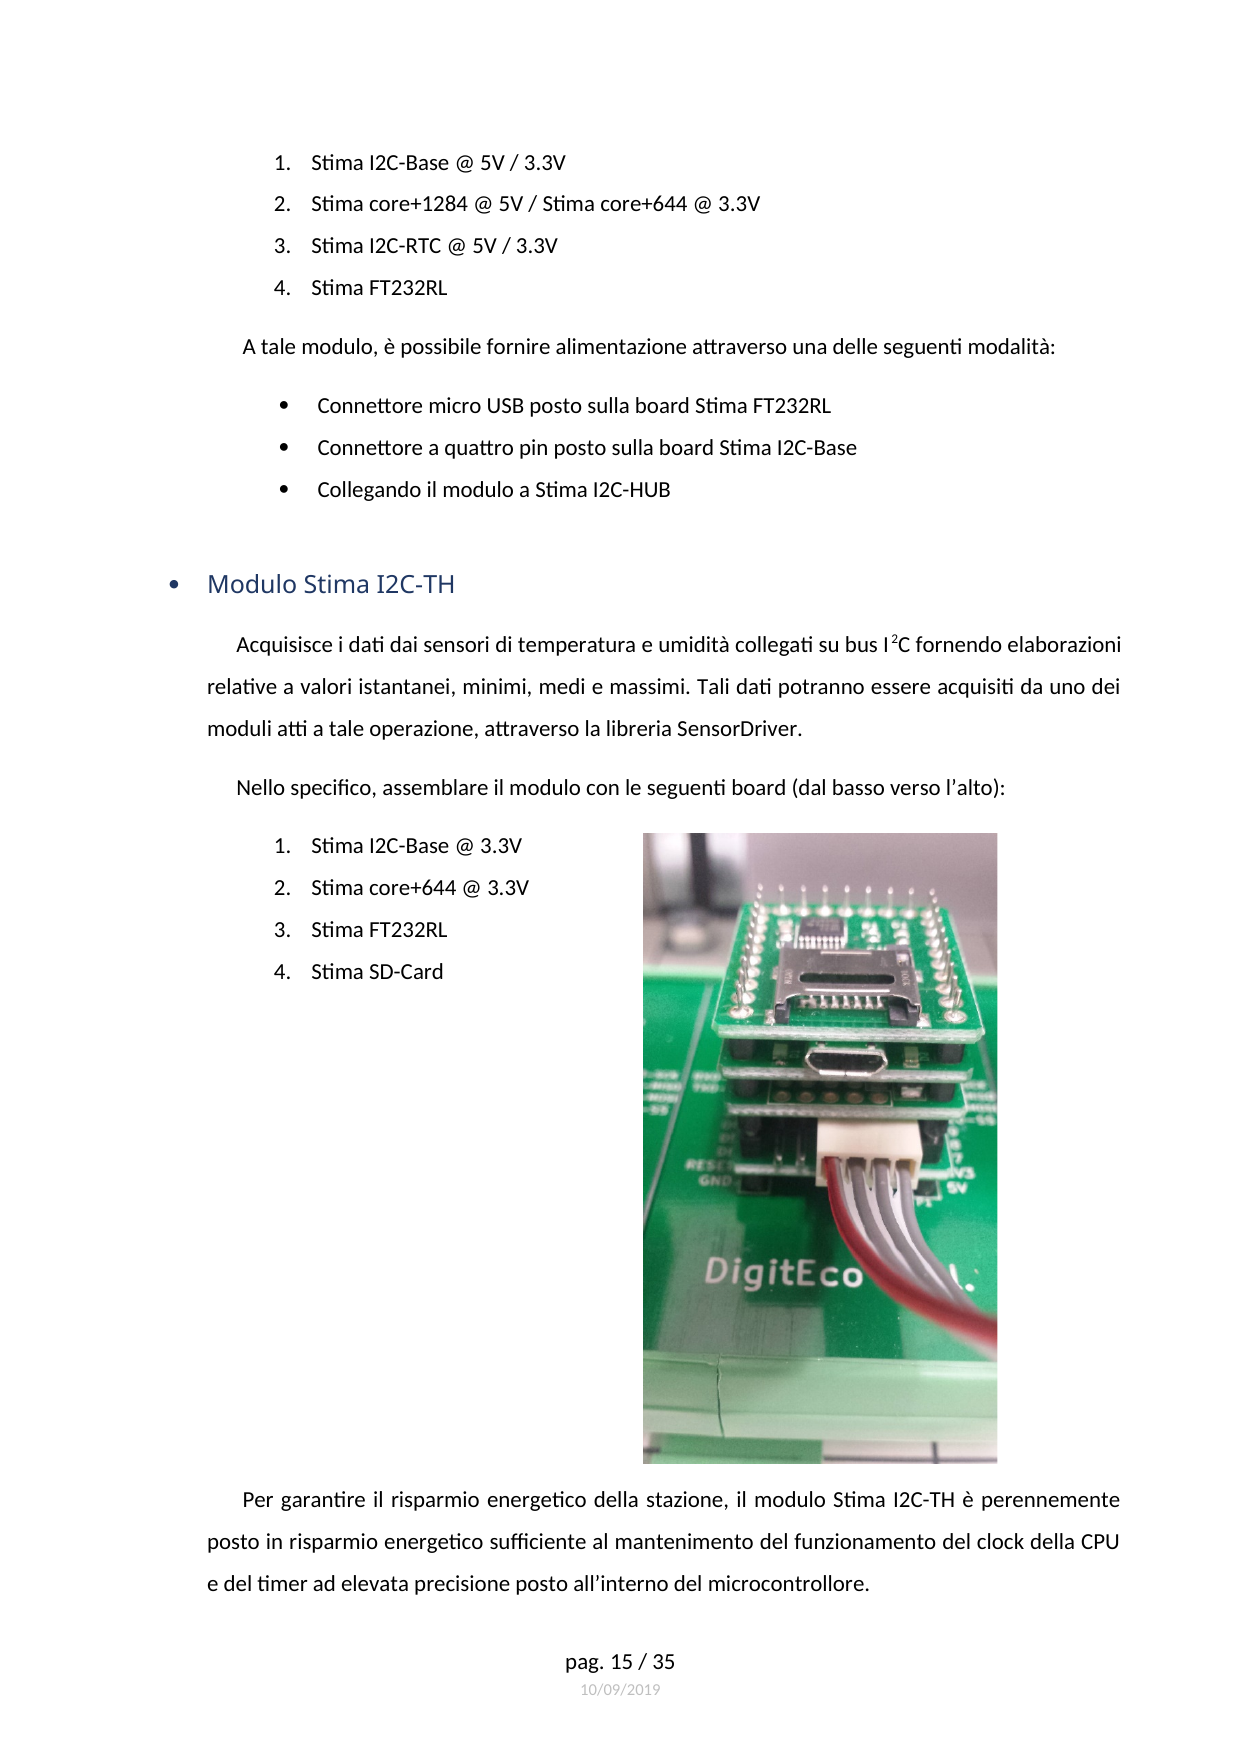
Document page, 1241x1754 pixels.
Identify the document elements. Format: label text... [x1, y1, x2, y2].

list [998, 916, 1122, 943]
text Per garantire il risparmio energetico della stazione, il modulo Stima I2C-TH è perennemente posto in risparmio energetico sufficiente al mantenimento del funzionamento del clock della CPU e del timer ad elevata precisione posto all’interno del microcontrollore. [207, 1485, 1122, 1597]
list Connettore micro USB posto sulla board Stima FT232RL [280, 391, 1122, 419]
list Stima core+644 @ 3.3V [274, 873, 643, 902]
picture [643, 833, 998, 1464]
list Stima SD-Card [274, 957, 643, 986]
list Stima I2C-Base @ 3.3V [274, 832, 1122, 859]
list Stima FT232RL [274, 273, 1122, 302]
list [998, 957, 1122, 986]
list Stima I2C-Base @ 5V / 3.3V [274, 148, 1122, 176]
list Collegando il modulo a Stima I2C-HUB [280, 475, 1122, 503]
subtitle Modulo Stima I2C-TH [169, 567, 1122, 601]
list Connettore a quattro pin posto sulla board Stima I2C-Base [280, 433, 1122, 461]
list Stima core+1284 @ 5V / Stima core+644 @ 3.3V [274, 189, 1122, 218]
text Acquisisce i dati dai sensori di temperatura e umidità collegati su bus I2C fornendo elaborazioni relative a valori istantanei, minimi, medi e massimi. Tali dati potranno essere acquisiti da uno dei moduli atti a tale operazione, attraverso la libreria SensorDriver. [207, 630, 1122, 742]
text A tale modulo, è possibile fornire alimentazione attraverso una delle seguenti modalità: [207, 332, 1122, 360]
list Stima FT232RL [274, 916, 643, 943]
list Stima I2C-RTC @ 5V / 3.3V [274, 232, 1122, 259]
list [998, 873, 1122, 902]
text Nello specifico, assemblare il modulo con le seguenti board (dal basso verso l’alto): [207, 773, 1122, 801]
